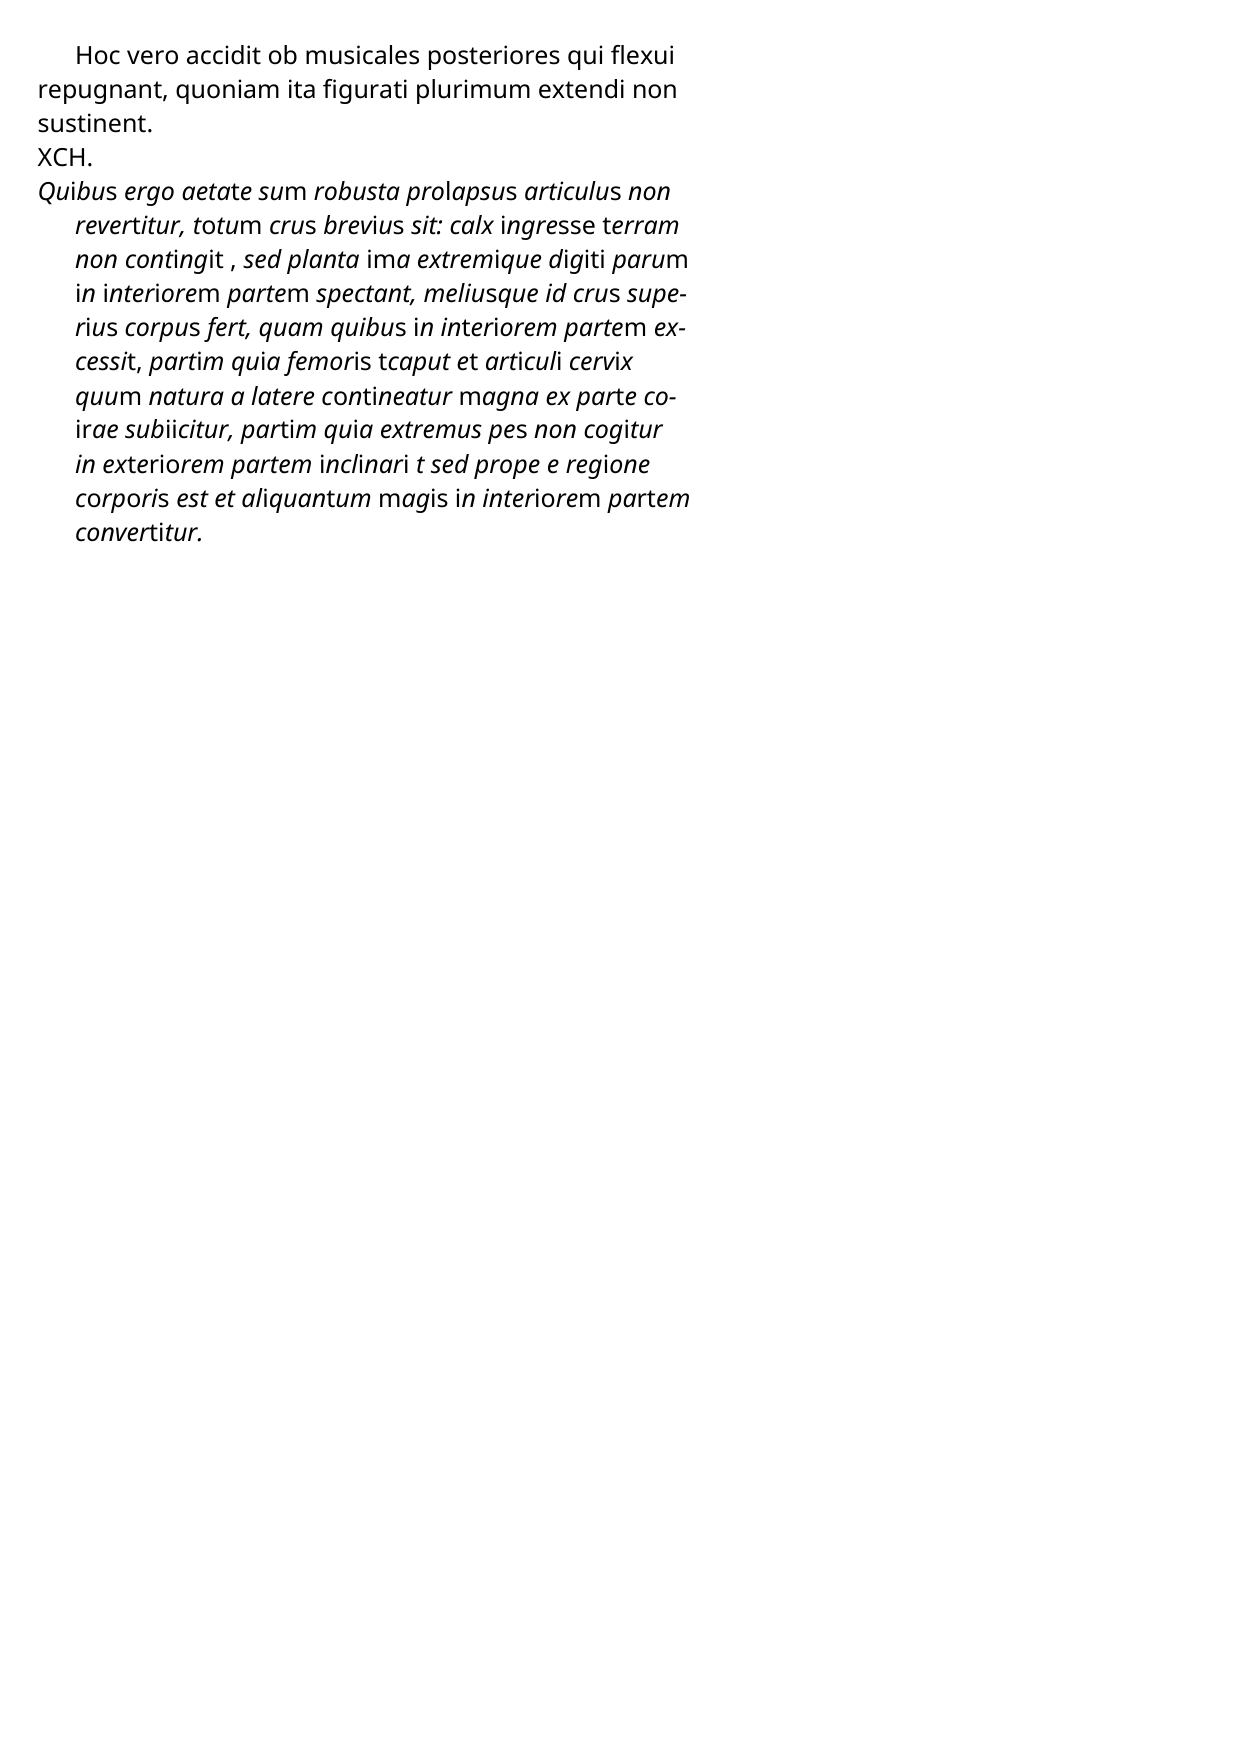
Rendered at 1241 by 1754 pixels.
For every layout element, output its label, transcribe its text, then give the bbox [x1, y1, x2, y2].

text Hoc vero accidit ob musicales posteriores qui flexui repugnant, quoniam ita figurati plurimum extendi non sustinent. [37, 37, 1203, 140]
text XCH. [37, 140, 1203, 174]
text Quibus ergo aetate sum robusta prolapsus articulus non revertitur, totum crus brevius sit: calx ingresse terram non contingit , sed planta ima extremique digiti parum in interiorem partem spectant, meliusque id crus supe- rius corpus fert, quam quibus in interiorem partem ex- cessit, partim quia femoris tcaput et articuli cervix quum natura a latere contineatur magna ex parte co- irae subiicitur, partim quia extremus pes non cogitur in exteriorem partem inclinari t sed prope e regione corporis est et aliquantum magis in interiorem partem convertitur. [37, 174, 1203, 548]
